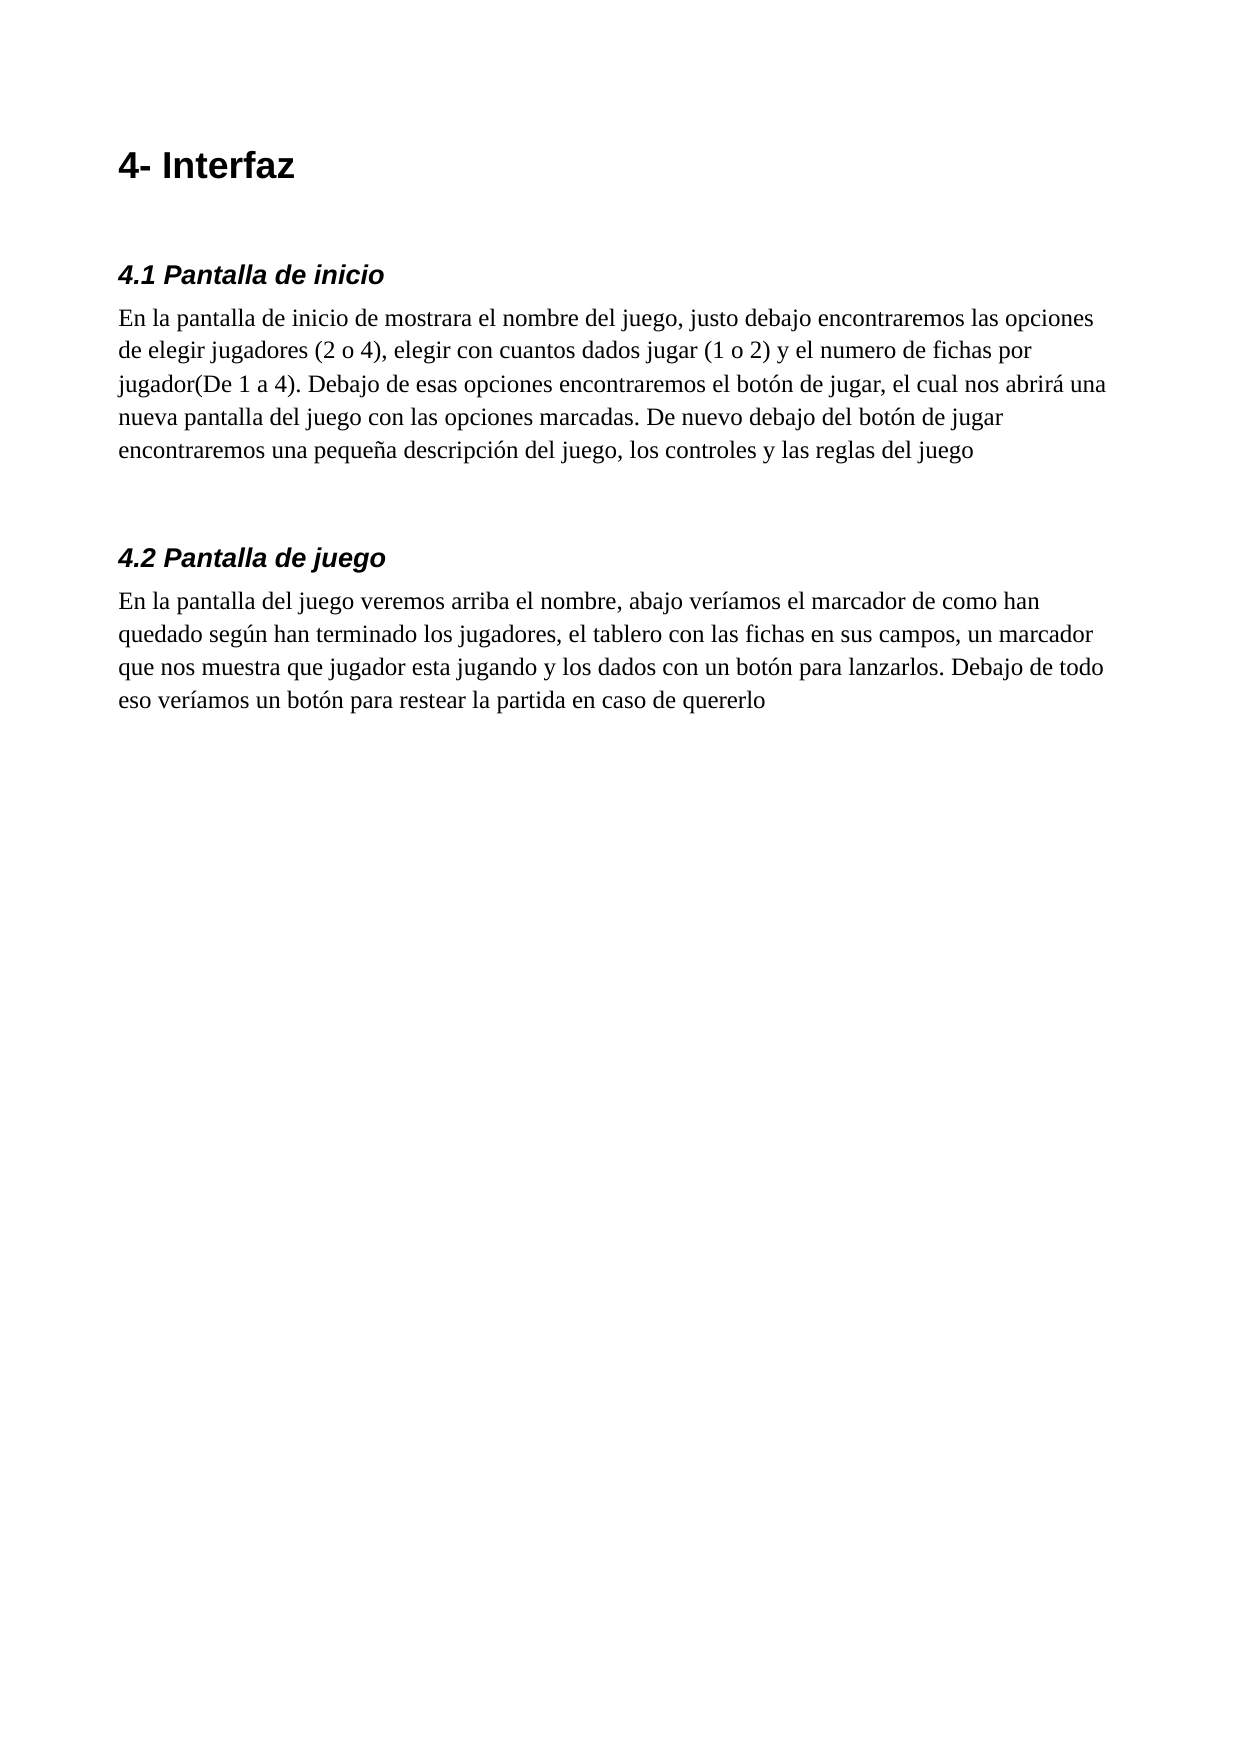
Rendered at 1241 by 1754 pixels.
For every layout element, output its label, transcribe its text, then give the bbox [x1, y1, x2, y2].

subtitle 4.2 Pantalla de juego [118, 542, 1122, 574]
text En la pantalla del juego veremos arriba el nombre, abajo veríamos el marcador de como han quedado según han terminado los jugadores, el tablero con las fichas en sus campos, un marcador que nos muestra que jugador esta jugando y los dados con un botón para lanzarlos. Debajo de todo eso veríamos un botón para restear la partida en caso de quererlo [118, 586, 1122, 714]
text En la pantalla de inicio de mostrara el nombre del juego, justo debajo encontraremos las opciones de elegir jugadores (2 o 4), elegir con cuantos dados jugar (1 o 2) y el numero de fichas por jugador(De 1 a 4). Debajo de esas opciones encontraremos el botón de jugar, el cual nos abrirá una nueva pantalla del juego con las opciones marcadas. De nuevo debajo del botón de jugar encontraremos una pequeña descripción del juego, los controles y las reglas del juego [118, 303, 1122, 463]
subtitle 4.1 Pantalla de inicio [118, 259, 1122, 290]
subtitle 4- Interfaz [118, 143, 1122, 186]
